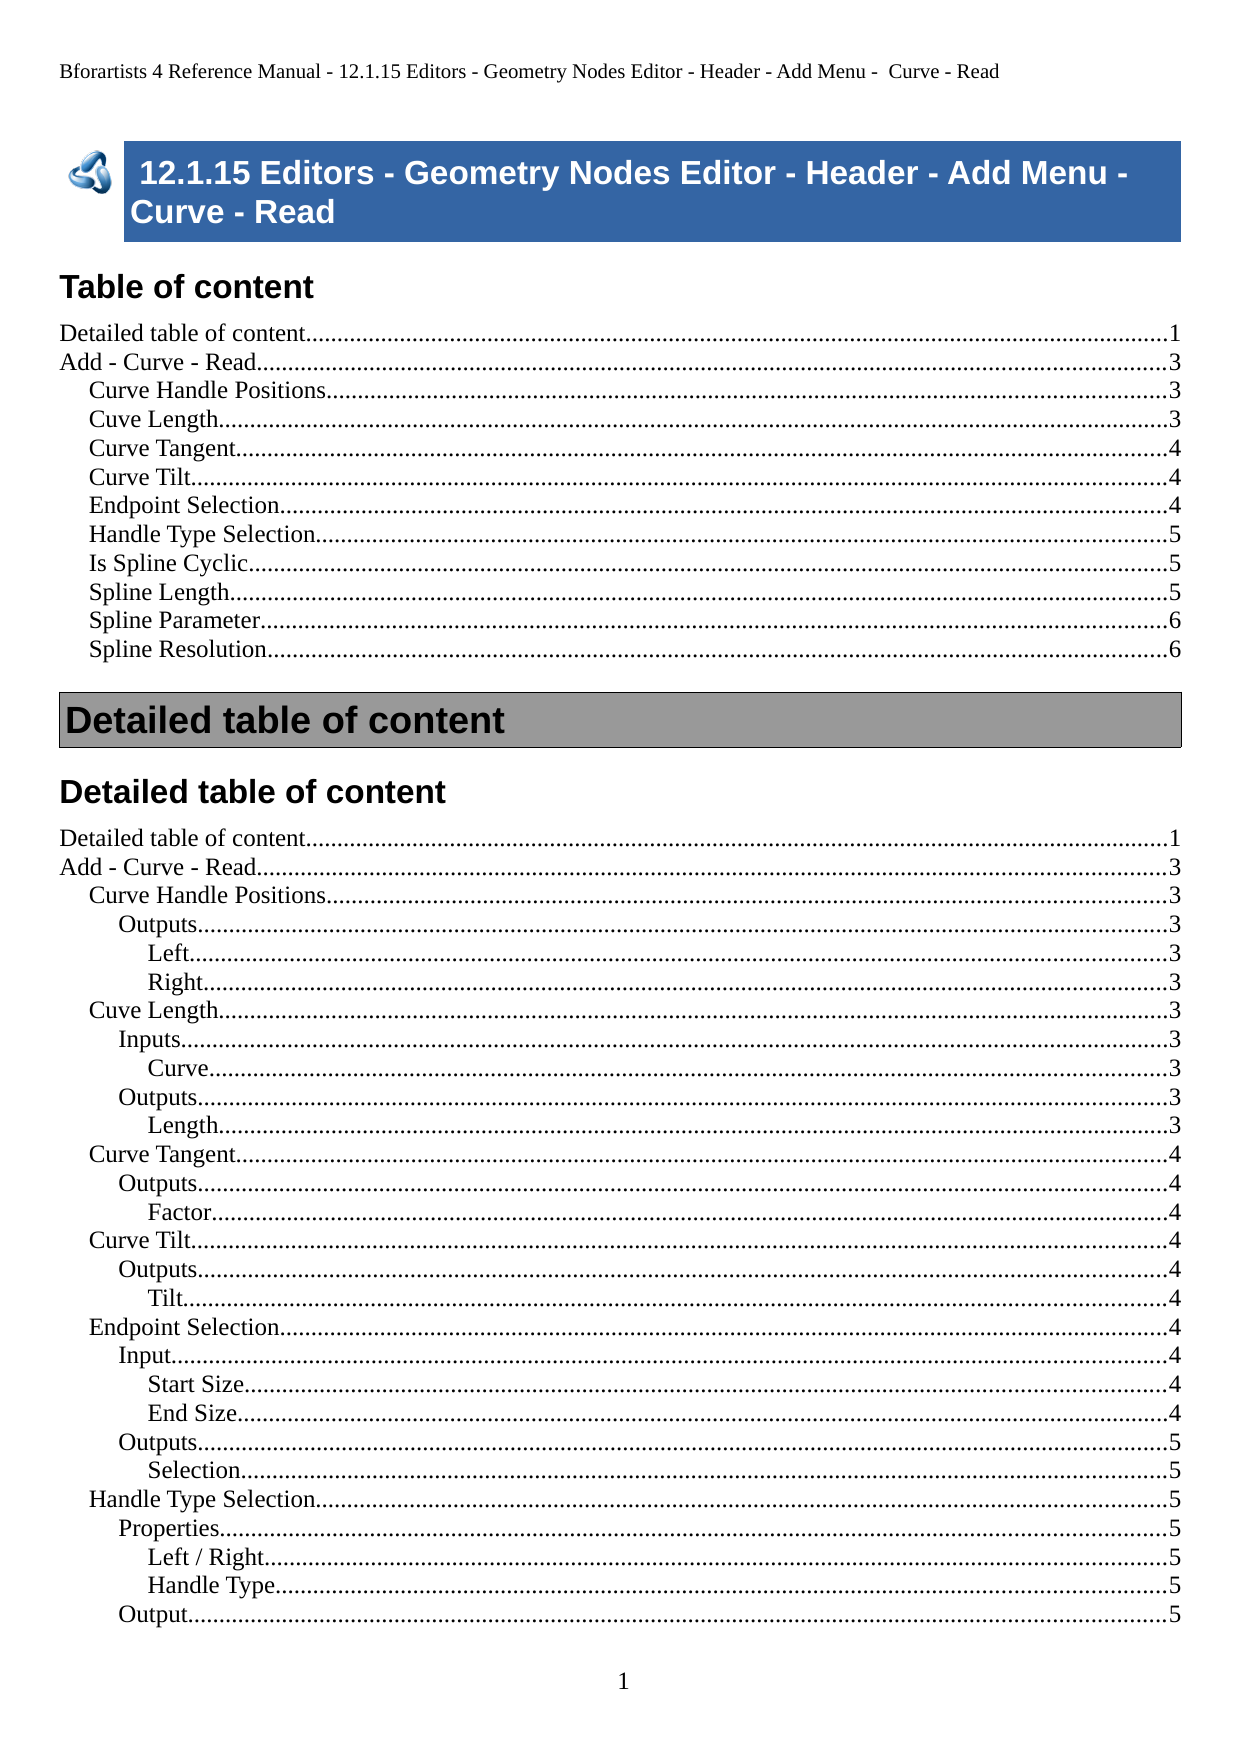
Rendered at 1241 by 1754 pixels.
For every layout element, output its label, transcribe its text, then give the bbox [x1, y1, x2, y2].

text Outputs 4 [118, 1254, 1181, 1283]
text Detailed table of content 1 [59, 318, 1181, 347]
text Tilt 4 [147, 1283, 1181, 1312]
text Input 4 [118, 1340, 1181, 1369]
text Cuve Length 3 [88, 404, 1181, 433]
text Outputs 4 [118, 1168, 1181, 1197]
text Curve Tilt 4 [88, 462, 1181, 490]
text End Size 4 [147, 1398, 1181, 1427]
text Curve Tilt 4 [88, 1225, 1181, 1254]
text Selection 5 [147, 1455, 1181, 1484]
text Endpoint Selection 4 [88, 1312, 1181, 1340]
text Inputs 3 [118, 1024, 1181, 1053]
text Handle Type Selection 5 [88, 1484, 1181, 1513]
text Left / Right 5 [147, 1542, 1181, 1570]
text Right 3 [147, 967, 1181, 995]
text Output 5 [118, 1599, 1181, 1628]
text Spline Length 5 [88, 577, 1181, 605]
text Left 3 [147, 938, 1181, 967]
text Outputs 5 [118, 1427, 1181, 1455]
text Curve 3 [147, 1053, 1181, 1082]
text Endpoint Selection 4 [88, 490, 1181, 519]
text Curve Handle Positions 3 [88, 375, 1181, 404]
text Curve Tangent 4 [88, 1139, 1181, 1168]
text Handle Type Selection 5 [88, 519, 1181, 548]
text Spline Parameter 6 [88, 605, 1181, 634]
text Spline Resolution 6 [88, 634, 1181, 663]
text Curve Tangent 4 [88, 433, 1181, 462]
text Factor 4 [147, 1197, 1181, 1225]
text Length 3 [147, 1110, 1181, 1139]
text Outputs 3 [118, 909, 1181, 938]
text Cuve Length 3 [88, 995, 1181, 1024]
table_header [59, 141, 124, 242]
text Properties 5 [118, 1513, 1181, 1542]
text Start Size 4 [147, 1369, 1181, 1398]
text Is Spline Cyclic 5 [88, 548, 1181, 577]
subtitle Detailed table of content [59, 772, 1181, 810]
text Add - Curve - Read 3 [59, 347, 1181, 375]
text Add - Curve - Read 3 [59, 852, 1181, 880]
picture [65, 147, 114, 197]
table_header Detailed table of content [60, 693, 1181, 747]
text Curve Handle Positions 3 [88, 880, 1181, 909]
subtitle Table of content [59, 267, 1181, 305]
text Handle Type 5 [147, 1570, 1181, 1599]
table_header 12.1.15 Editors - Geometry Nodes Editor - Header - Add Menu - Curve - Read [124, 141, 1181, 242]
text Detailed table of content 1 [59, 823, 1181, 852]
text Outputs 3 [118, 1082, 1181, 1110]
